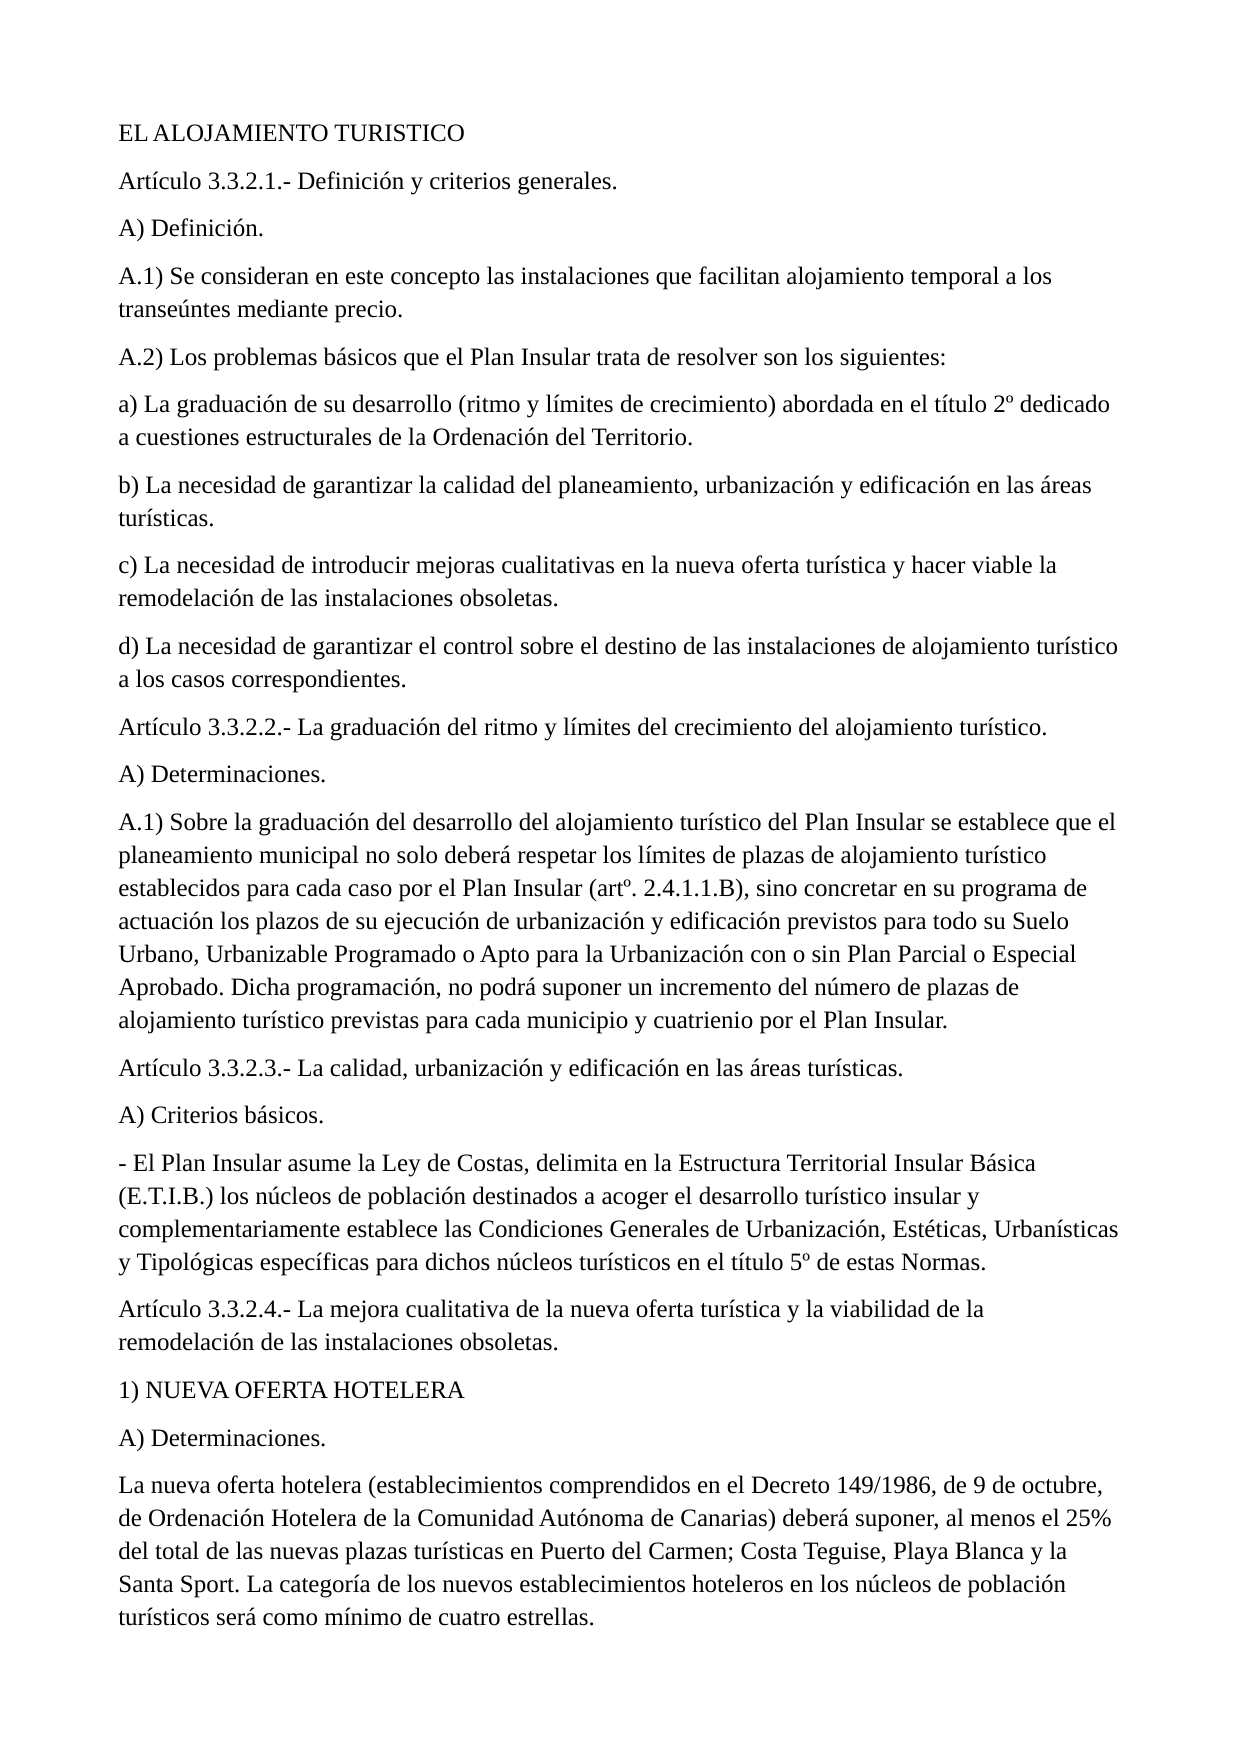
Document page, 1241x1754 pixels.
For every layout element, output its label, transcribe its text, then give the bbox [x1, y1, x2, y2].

text A) Criterios básicos. [118, 1100, 1122, 1129]
text Artículo 3.3.2.3.- La calidad, urbanización y edificación en las áreas turísticas. [118, 1053, 1122, 1081]
text A.1) Sobre la graduación del desarrollo del alojamiento turístico del Plan Insular se establece que el planeamiento municipal no solo deberá respetar los límites de plazas de alojamiento turístico establecidos para cada caso por el Plan Insular (artº. 2.4.1.1.B), sino concretar en su programa de actuación los plazos de su ejecución de urbanización y edificación previstos para todo su Suelo Urbano, Urbanizable Programado o Apto para la Urbanización con o sin Plan Parcial o Especial Aprobado. Dicha programación, no podrá suponer un incremento del número de plazas de alojamiento turístico previstas para cada municipio y cuatrienio por el Plan Insular. [118, 807, 1122, 1034]
text A.1) Se consideran en este concepto las instalaciones que facilitan alojamiento temporal a los transeúntes mediante precio. [118, 261, 1122, 323]
text Artículo 3.3.2.4.- La mejora cualitativa de la nueva oferta turística y la viabilidad de la remodelación de las instalaciones obsoletas. [118, 1294, 1122, 1356]
text EL ALOJAMIENTO TURISTICO [118, 118, 1122, 147]
text a) La graduación de su desarrollo (ritmo y límites de crecimiento) abordada en el título 2º dedicado a cuestiones estructurales de la Ordenación del Territorio. [118, 389, 1122, 451]
text c) La necesidad de introducir mejoras cualitativas en la nueva oferta turística y hacer viable la remodelación de las instalaciones obsoletas. [118, 550, 1122, 612]
text La nueva oferta hotelera (establecimientos comprendidos en el Decreto 149/1986, de 9 de octubre, de Ordenación Hotelera de la Comunidad Autónoma de Canarias) deberá suponer, al menos el 25% del total de las nuevas plazas turísticas en Puerto del Carmen; Costa Teguise, Playa Blanca y la Santa Sport. La categoría de los nuevos establecimientos hoteleros en los núcleos de población turísticos será como mínimo de cuatro estrellas. [118, 1470, 1122, 1631]
text A) Definición. [118, 213, 1122, 242]
text A.2) Los problemas básicos que el Plan Insular trata de resolver son los siguientes: [118, 342, 1122, 370]
text A) Determinaciones. [118, 759, 1122, 788]
text d) La necesidad de garantizar el control sobre el destino de las instalaciones de alojamiento turístico a los casos correspondientes. [118, 631, 1122, 693]
text - El Plan Insular asume la Ley de Costas, delimita en la Estructura Territorial Insular Básica (E.T.I.B.) los núcleos de población destinados a acoger el desarrollo turístico insular y complementariamente establece las Condiciones Generales de Urbanización, Estéticas, Urbanísticas y Tipológicas específicas para dichos núcleos turísticos en el título 5º de estas Normas. [118, 1148, 1122, 1276]
text b) La necesidad de garantizar la calidad del planeamiento, urbanización y edificación en las áreas turísticas. [118, 470, 1122, 532]
text A) Determinaciones. [118, 1423, 1122, 1451]
text Artículo 3.3.2.1.- Definición y criterios generales. [118, 166, 1122, 194]
text 1) NUEVA OFERTA HOTELERA [118, 1375, 1122, 1404]
text Artículo 3.3.2.2.- La graduación del ritmo y límites del crecimiento del alojamiento turístico. [118, 712, 1122, 740]
